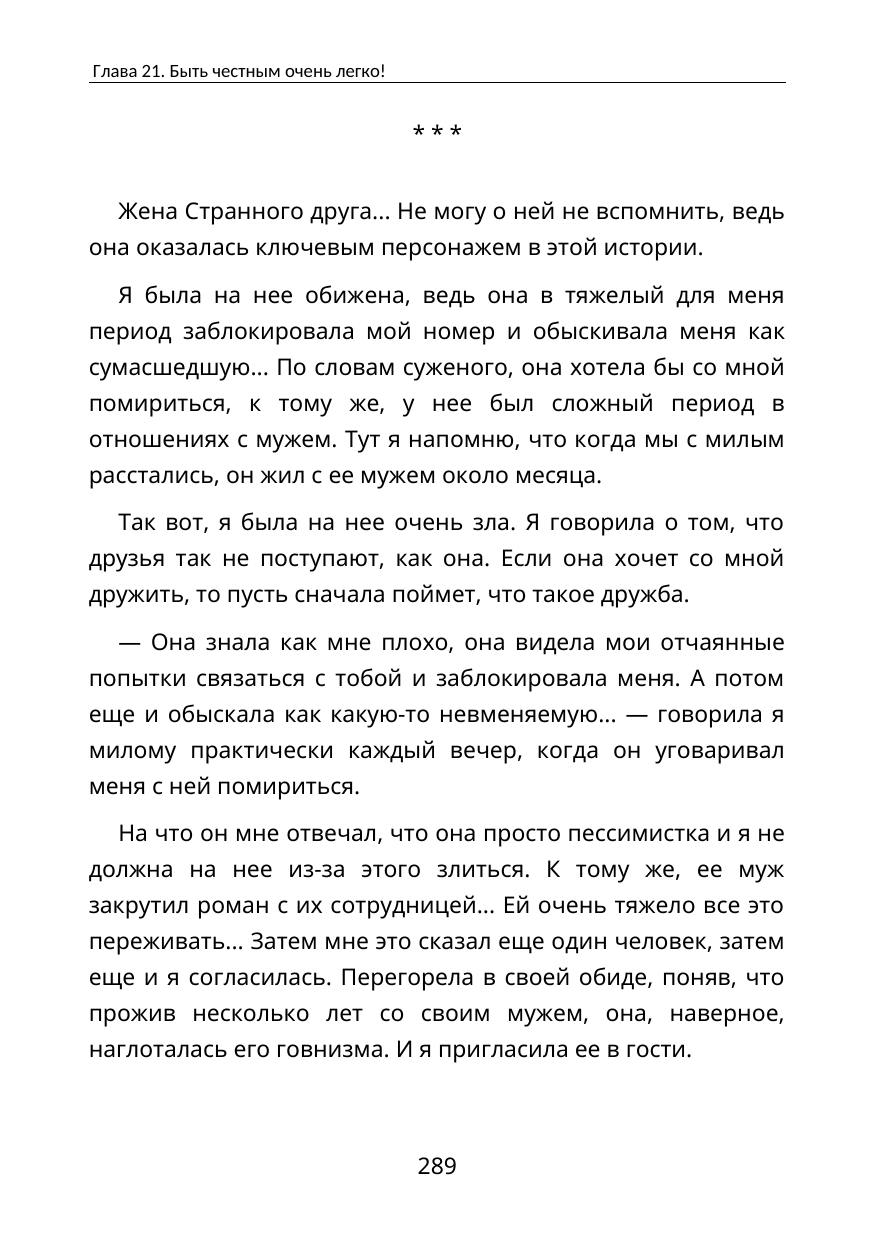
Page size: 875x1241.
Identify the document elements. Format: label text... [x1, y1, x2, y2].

text Я была на нее обижена, ведь она в тяжелый для меня период заблокировала мой номер и обыскивала меня как сумасшедшую... По словам суженого, она хотела бы со мной помириться, к тому же, у нее был сложный период в отношениях с мужем. Тут я напомню, что когда мы с милым расстались, он жил с ее мужем около месяца. [88, 279, 786, 490]
text — Она знала как мне плохо, она видела мои отчаянные попытки связаться с тобой и заблокировала меня. А потом еще и обыскала как какую-то невменяемую... — говорила я милому практически каждый вечер, когда он уговаривал меня с ней помириться. [88, 626, 786, 801]
text Так вот, я была на нее очень зла. Я говорила о том, что друзья так не поступают, как она. Если она хочет со мной дружить, то пусть сначала поймет, что такое дружба. [88, 506, 786, 609]
text На что он мне отвечал, что она просто пессимистка и я не должна на нее из-за этого злиться. К тому же, ее муж закрутил роман с их сотрудницей... Ей очень тяжело все это переживать... Затем мне это сказал еще один человек, затем еще и я согласилась. Перегорела в своей обиде, поняв, что прожив несколько лет со своим мужем, она, наверное, наглоталась его говнизма. И я пригласила ее в гости. [88, 817, 786, 1064]
text Жена Странного друга... Не могу о ней не вспомнить, ведь она оказалась ключевым персонажем в этой истории. [88, 195, 786, 262]
subtitle * * * [88, 118, 786, 149]
